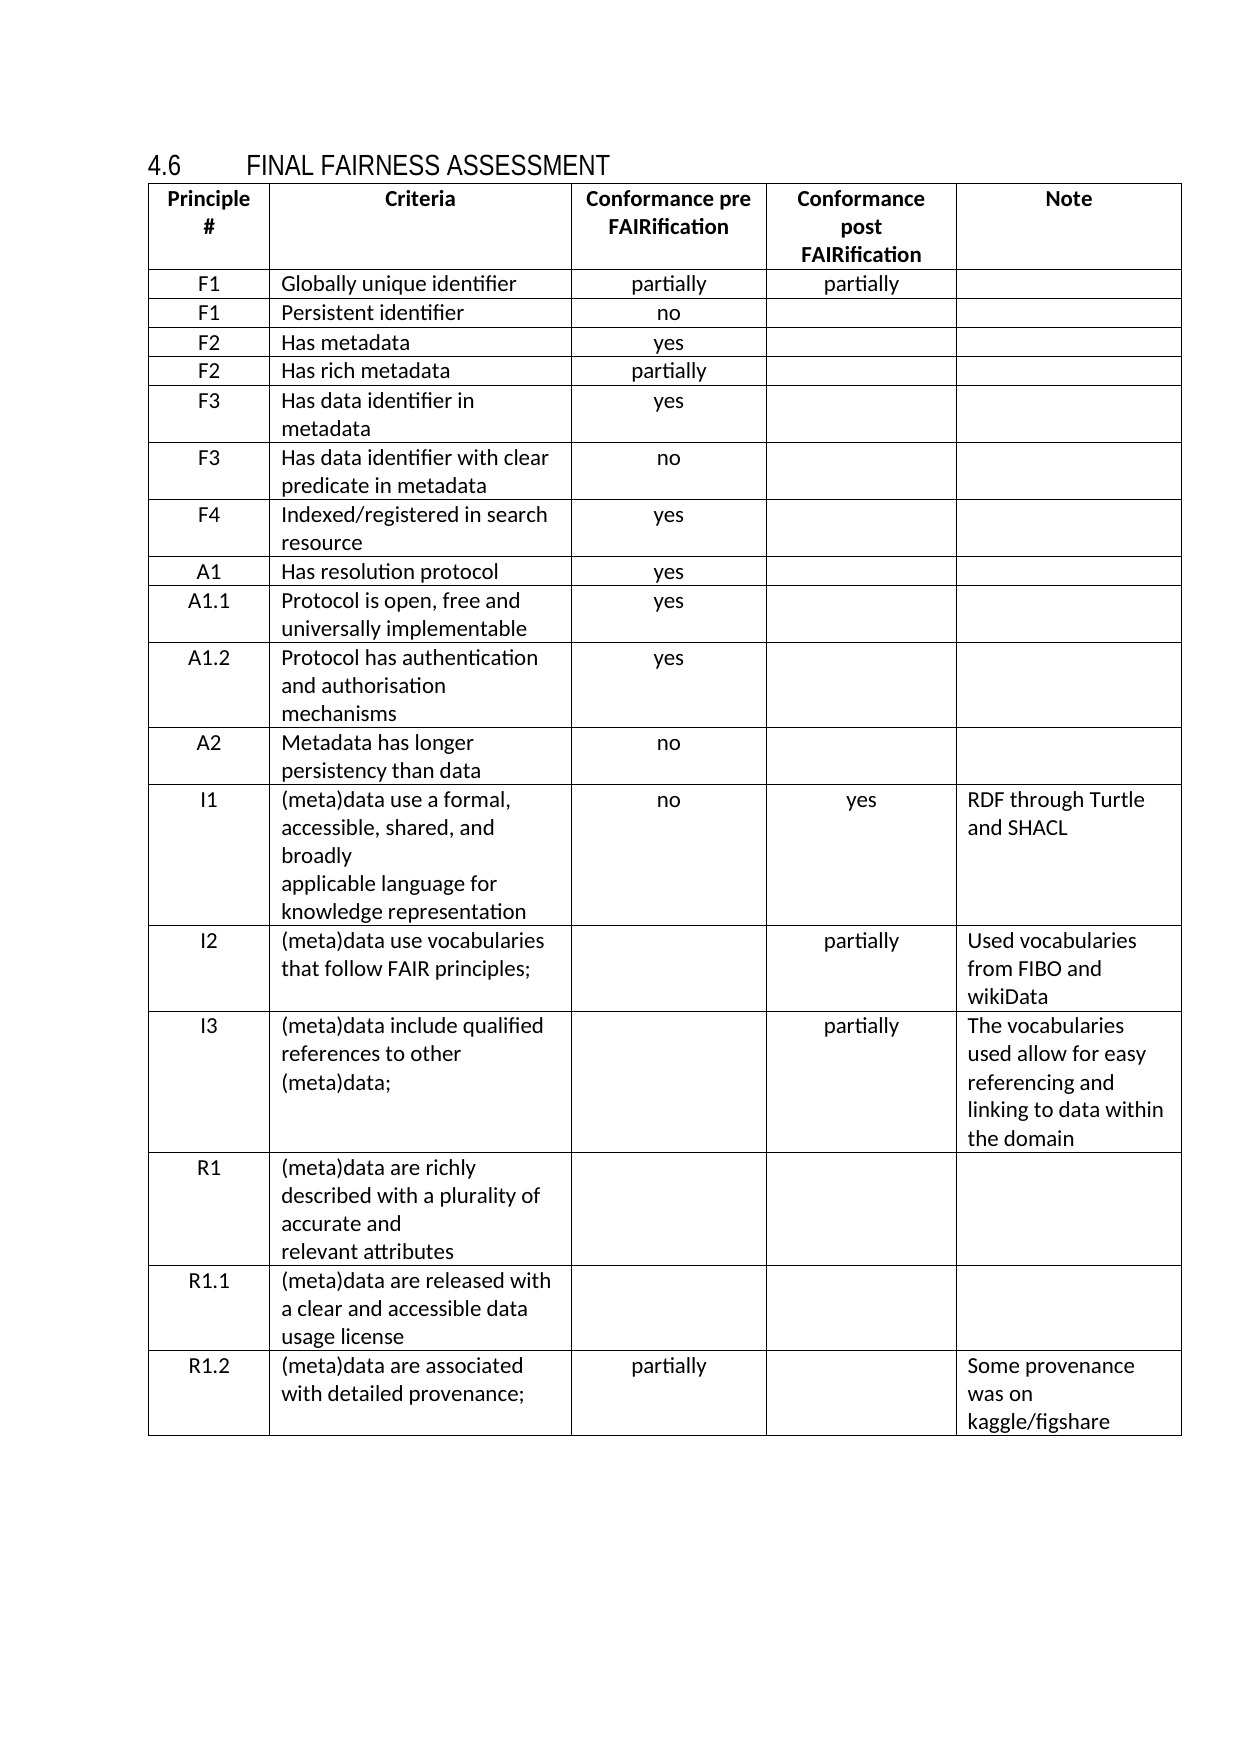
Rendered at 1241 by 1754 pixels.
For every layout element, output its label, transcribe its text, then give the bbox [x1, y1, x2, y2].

table_cell Has data identifier with clear predicate in metadata [270, 443, 571, 499]
table_cell Persistent identifier [270, 299, 571, 327]
table_cell (meta)data use a formal, accessible, shared, and broadly applicable language for knowledge representation [270, 785, 571, 925]
table_cell [957, 386, 1181, 442]
table_cell [957, 443, 1181, 499]
table_cell R1.2 [149, 1351, 269, 1435]
table_cell [767, 1351, 956, 1435]
table_cell Protocol is open, free and universally implementable [270, 586, 571, 642]
table_header Note [957, 184, 1181, 268]
table_cell [767, 586, 956, 642]
table_cell yes [572, 328, 766, 356]
table_cell F1 [149, 299, 269, 327]
table_cell Globally unique identifier [270, 270, 571, 297]
table_header Conformance pre FAIRification [572, 184, 766, 268]
table_cell yes [572, 500, 766, 556]
table_cell F4 [149, 500, 269, 556]
subtitle Final FAIRness assessment [148, 148, 1093, 181]
table_cell F3 [149, 443, 269, 499]
table_cell (meta)data are released with a clear and accessible data usage license [270, 1266, 571, 1350]
table_cell [572, 1153, 766, 1265]
table_cell [767, 299, 956, 327]
table_cell yes [572, 643, 766, 727]
table_cell [767, 328, 956, 356]
table_cell Protocol has authentication and authorisation mechanisms [270, 643, 571, 727]
table_cell A1 [149, 557, 269, 585]
table_cell F1 [149, 270, 269, 297]
table_cell [767, 643, 956, 727]
table_cell [767, 728, 956, 784]
table_cell [767, 443, 956, 499]
table_cell Metadata has longer persistency than data [270, 728, 571, 784]
table_cell (meta)data include qualified references to other (meta)data; [270, 1012, 571, 1152]
table_cell RDF through Turtle and SHACL [957, 785, 1181, 925]
table_cell partially [572, 270, 766, 297]
table_cell Has data identifier in metadata [270, 386, 571, 442]
table_cell I1 [149, 785, 269, 925]
table_cell (meta)data are richly described with a plurality of accurate and relevant attributes [270, 1153, 571, 1265]
table_cell The vocabularies used allow for easy referencing and linking to data within the domain [957, 1012, 1181, 1152]
table_cell [572, 926, 766, 1011]
table_cell F2 [149, 328, 269, 356]
table_cell Some provenance was on kaggle/figshare [957, 1351, 1181, 1435]
table_cell [957, 1266, 1181, 1350]
table_cell yes [767, 785, 956, 925]
table_cell no [572, 785, 766, 925]
table_cell [957, 328, 1181, 356]
table_header Principle # [149, 184, 269, 268]
table_cell yes [572, 557, 766, 585]
table_cell Indexed/registered in search resource [270, 500, 571, 556]
table_cell A1.2 [149, 643, 269, 727]
table_cell partially [767, 1012, 956, 1152]
table_cell A2 [149, 728, 269, 784]
table_cell Has rich metadata [270, 357, 571, 385]
table_cell [767, 386, 956, 442]
table_cell (meta)data use vocabularies that follow FAIR principles; [270, 926, 571, 1011]
table_cell A1.1 [149, 586, 269, 642]
table_cell F2 [149, 357, 269, 385]
table_header Conformance post FAIRification [767, 184, 956, 268]
table_cell [957, 500, 1181, 556]
table_cell [957, 586, 1181, 642]
table_cell no [572, 443, 766, 499]
table_cell F3 [149, 386, 269, 442]
table_cell R1 [149, 1153, 269, 1265]
table_cell [572, 1012, 766, 1152]
table_cell [957, 557, 1181, 585]
table_cell Has resolution protocol [270, 557, 571, 585]
table_cell Has metadata [270, 328, 571, 356]
table_cell partially [572, 1351, 766, 1435]
table_cell (meta)data are associated with detailed provenance; [270, 1351, 571, 1435]
table_cell yes [572, 586, 766, 642]
table_header Criteria [270, 184, 571, 268]
table_cell [767, 500, 956, 556]
table_cell [767, 357, 956, 385]
table_cell R1.1 [149, 1266, 269, 1350]
table_cell [957, 728, 1181, 784]
table_cell partially [767, 270, 956, 297]
table_cell yes [572, 386, 766, 442]
table_cell partially [572, 357, 766, 385]
table_cell [572, 1266, 766, 1350]
table_cell partially [767, 926, 956, 1011]
table_cell [957, 270, 1181, 297]
table_cell no [572, 728, 766, 784]
table_cell [957, 1153, 1181, 1265]
table_cell [767, 1153, 956, 1265]
table_cell [957, 357, 1181, 385]
table_cell I3 [149, 1012, 269, 1152]
table_cell Used vocabularies from FIBO and wikiData [957, 926, 1181, 1011]
table_cell [767, 1266, 956, 1350]
table_cell [957, 299, 1181, 327]
table_cell [957, 643, 1181, 727]
table_cell no [572, 299, 766, 327]
table_cell [767, 557, 956, 585]
table_cell I2 [149, 926, 269, 1011]
